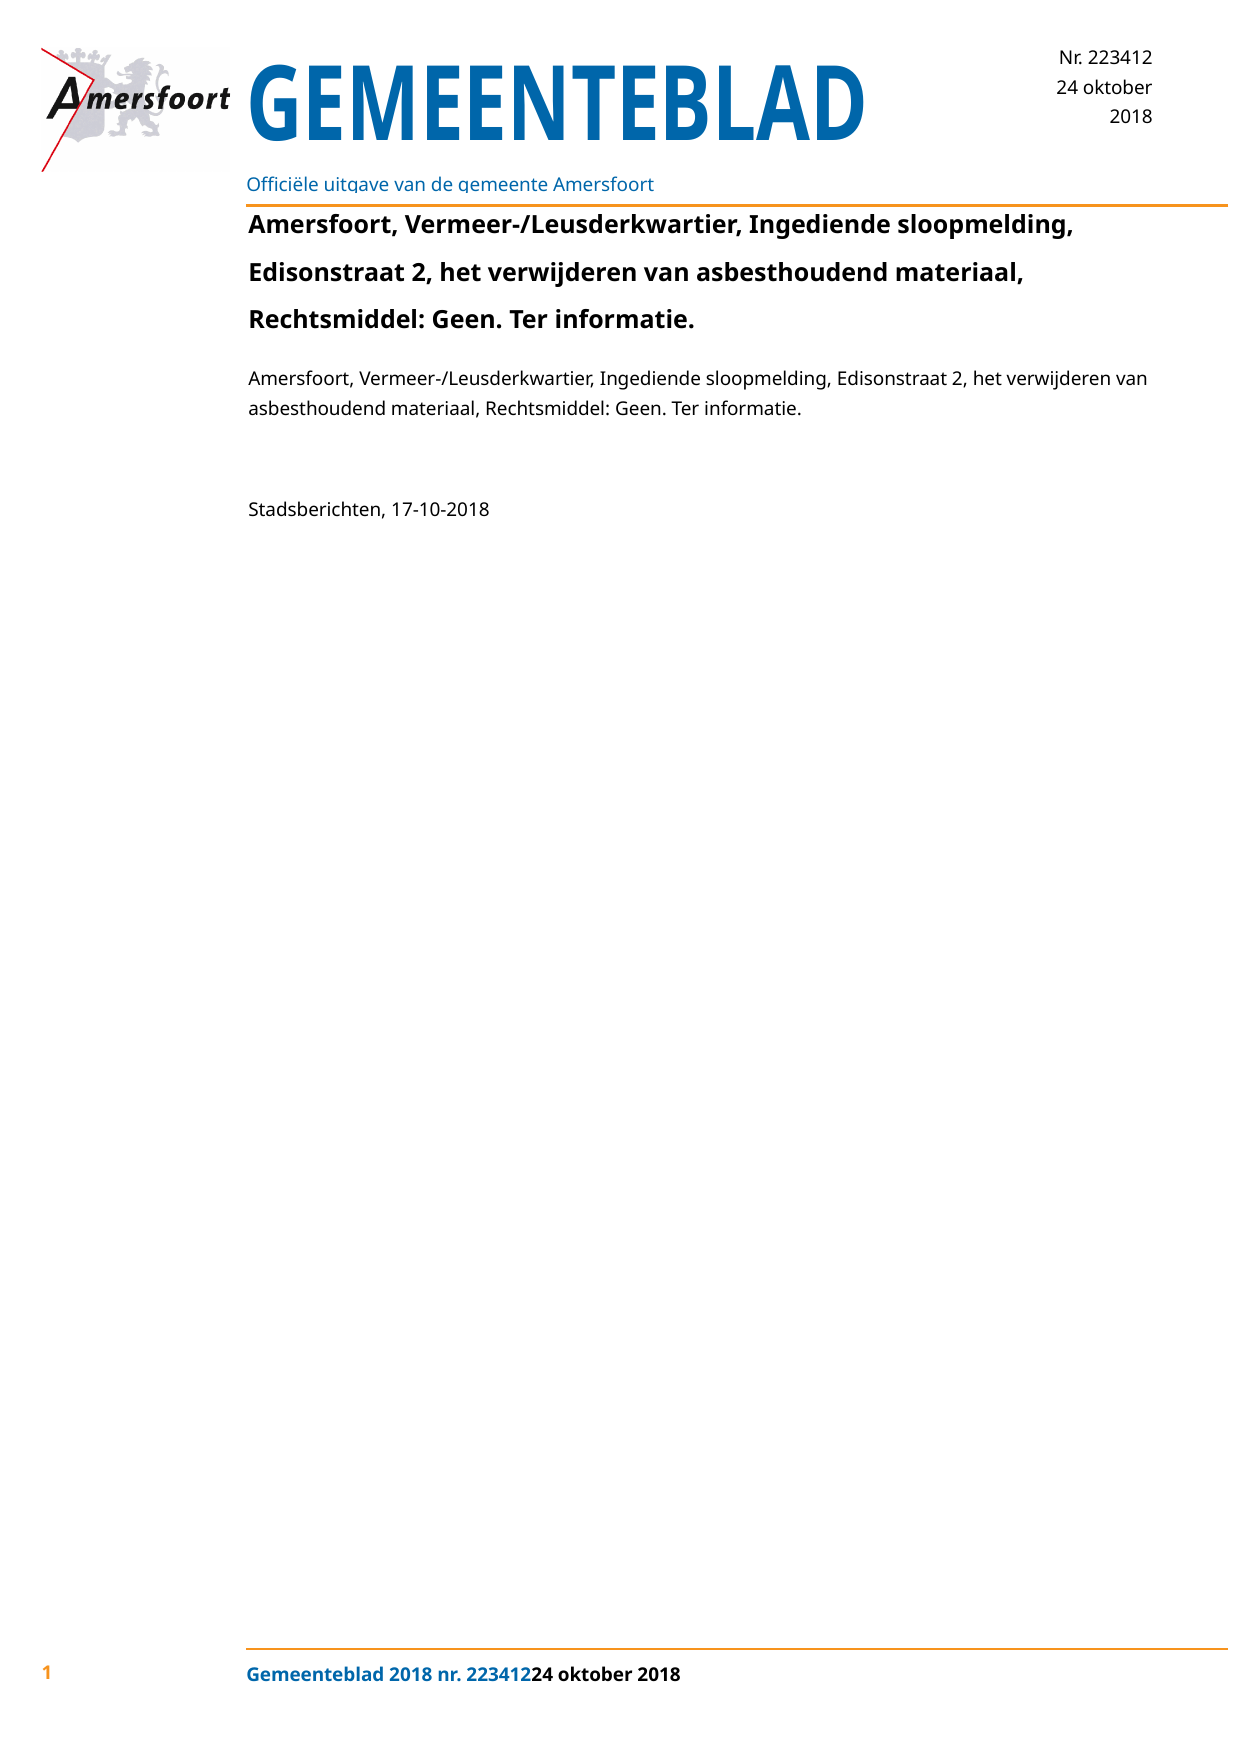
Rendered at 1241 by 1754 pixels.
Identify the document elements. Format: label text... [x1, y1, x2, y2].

text Stadsberichten, 17-10-2018 [248, 496, 1152, 522]
text Amersfoort, Vermeer-/Leusderkwartier, Ingediende sloopmelding, Edisonstraat 2, het verwijderen van asbesthoudend materiaal, Rechtsmiddel: Geen. Ter informatie. [248, 366, 1152, 421]
picture [41, 47, 231, 172]
text Amersfoort, Vermeer-/Leusderkwartier, Ingediende sloopmelding, Edisonstraat 2, het verwijderen van asbesthoudend materiaal, Rechtsmiddel: Geen. Ter informatie. [248, 207, 1152, 336]
